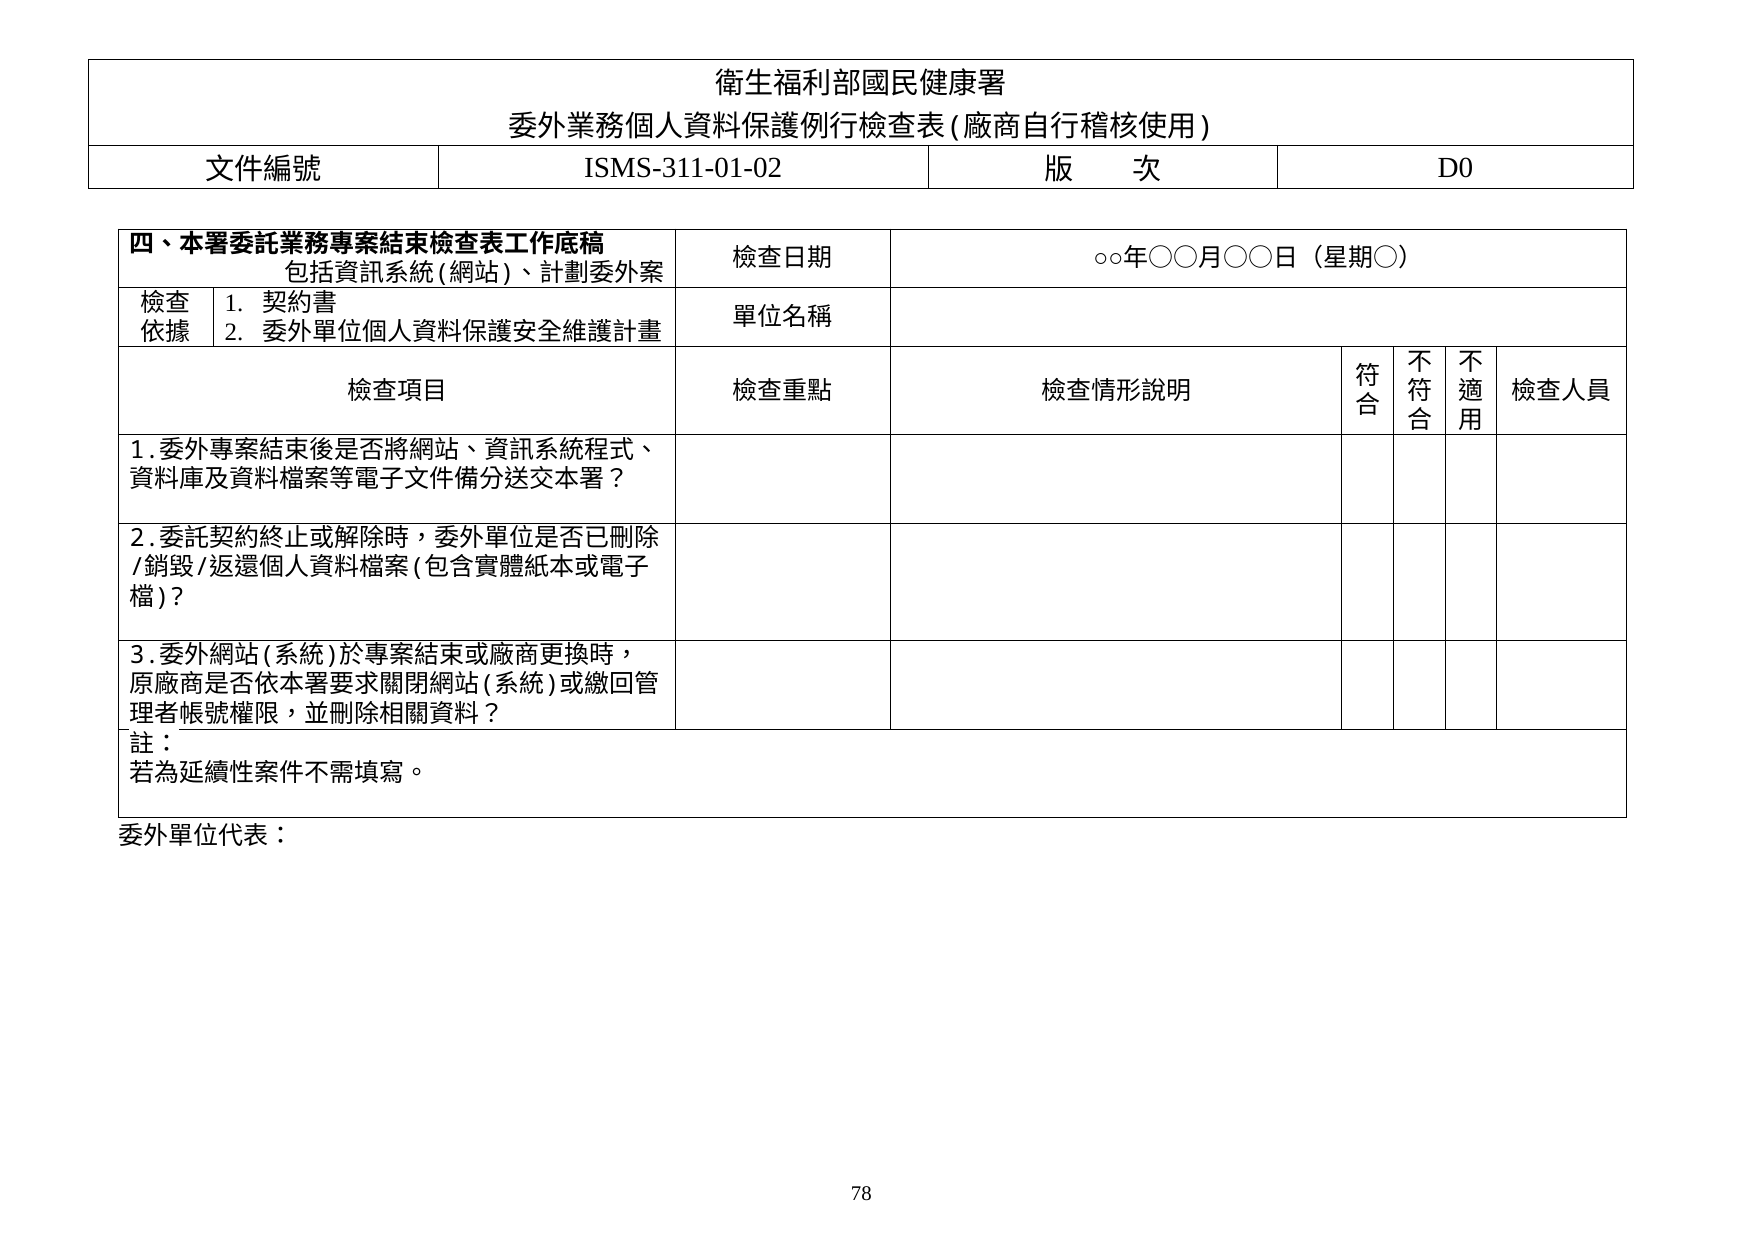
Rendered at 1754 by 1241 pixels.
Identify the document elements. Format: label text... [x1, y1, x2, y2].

table_cell [1446, 641, 1496, 728]
table_cell 檢查重點 [676, 347, 890, 434]
table_cell [1342, 524, 1393, 640]
table_cell [1497, 524, 1626, 640]
table_cell [1342, 435, 1393, 523]
table_cell [891, 288, 1626, 346]
table_cell 單位名稱 [676, 288, 890, 346]
table_cell 契約書 委外單位個人資料保護安全維護計畫 [214, 288, 675, 346]
table_cell 3.委外網站(系統)於專案結束或廠商更換時，原廠商是否依本署要求關閉網站(系統)或繳回管理者帳號權限，並刪除相關資料？ [119, 641, 675, 728]
table_cell 註： 若為延續性案件不需填寫。 [119, 730, 1626, 817]
table_cell [891, 524, 1341, 640]
table_cell [891, 641, 1341, 728]
table_cell 1.委外專案結束後是否將網站、資訊系統程式、資料庫及資料檔案等電子文件備分送交本署？ [119, 435, 675, 523]
table_cell [676, 435, 890, 523]
table_cell [1394, 524, 1445, 640]
table_cell [1497, 641, 1626, 728]
table_cell 檢查情形說明 [891, 347, 1341, 434]
table_cell [676, 641, 890, 728]
table_header 檢查日期 [676, 230, 890, 287]
table_cell [891, 435, 1341, 523]
table_cell [1394, 435, 1445, 523]
table_cell [1446, 524, 1496, 640]
text 委外單位代表： [118, 818, 1616, 851]
table_cell 檢查依據 [119, 288, 213, 346]
table_cell [1446, 435, 1496, 523]
table_cell 不適用 [1446, 347, 1496, 434]
table_cell 符合 [1342, 347, 1393, 434]
table_cell 檢查人員 [1497, 347, 1626, 434]
table_cell [1342, 641, 1393, 728]
table_cell 檢查項目 [119, 347, 675, 434]
table_cell [1497, 435, 1626, 523]
table_header ○○年○○月○○日（星期○） [891, 230, 1626, 287]
table_header 四、本署委託業務專案結束檢查表工作底稿 包括資訊系統(網站)、計劃委外案 [119, 230, 675, 287]
table_cell [1394, 641, 1445, 728]
table_cell 不符合 [1394, 347, 1445, 434]
table_cell 2.委託契約終止或解除時，委外單位是否已刪除/銷毀/返還個人資料檔案(包含實體紙本或電子檔)? [119, 524, 675, 640]
table_cell [676, 524, 890, 640]
